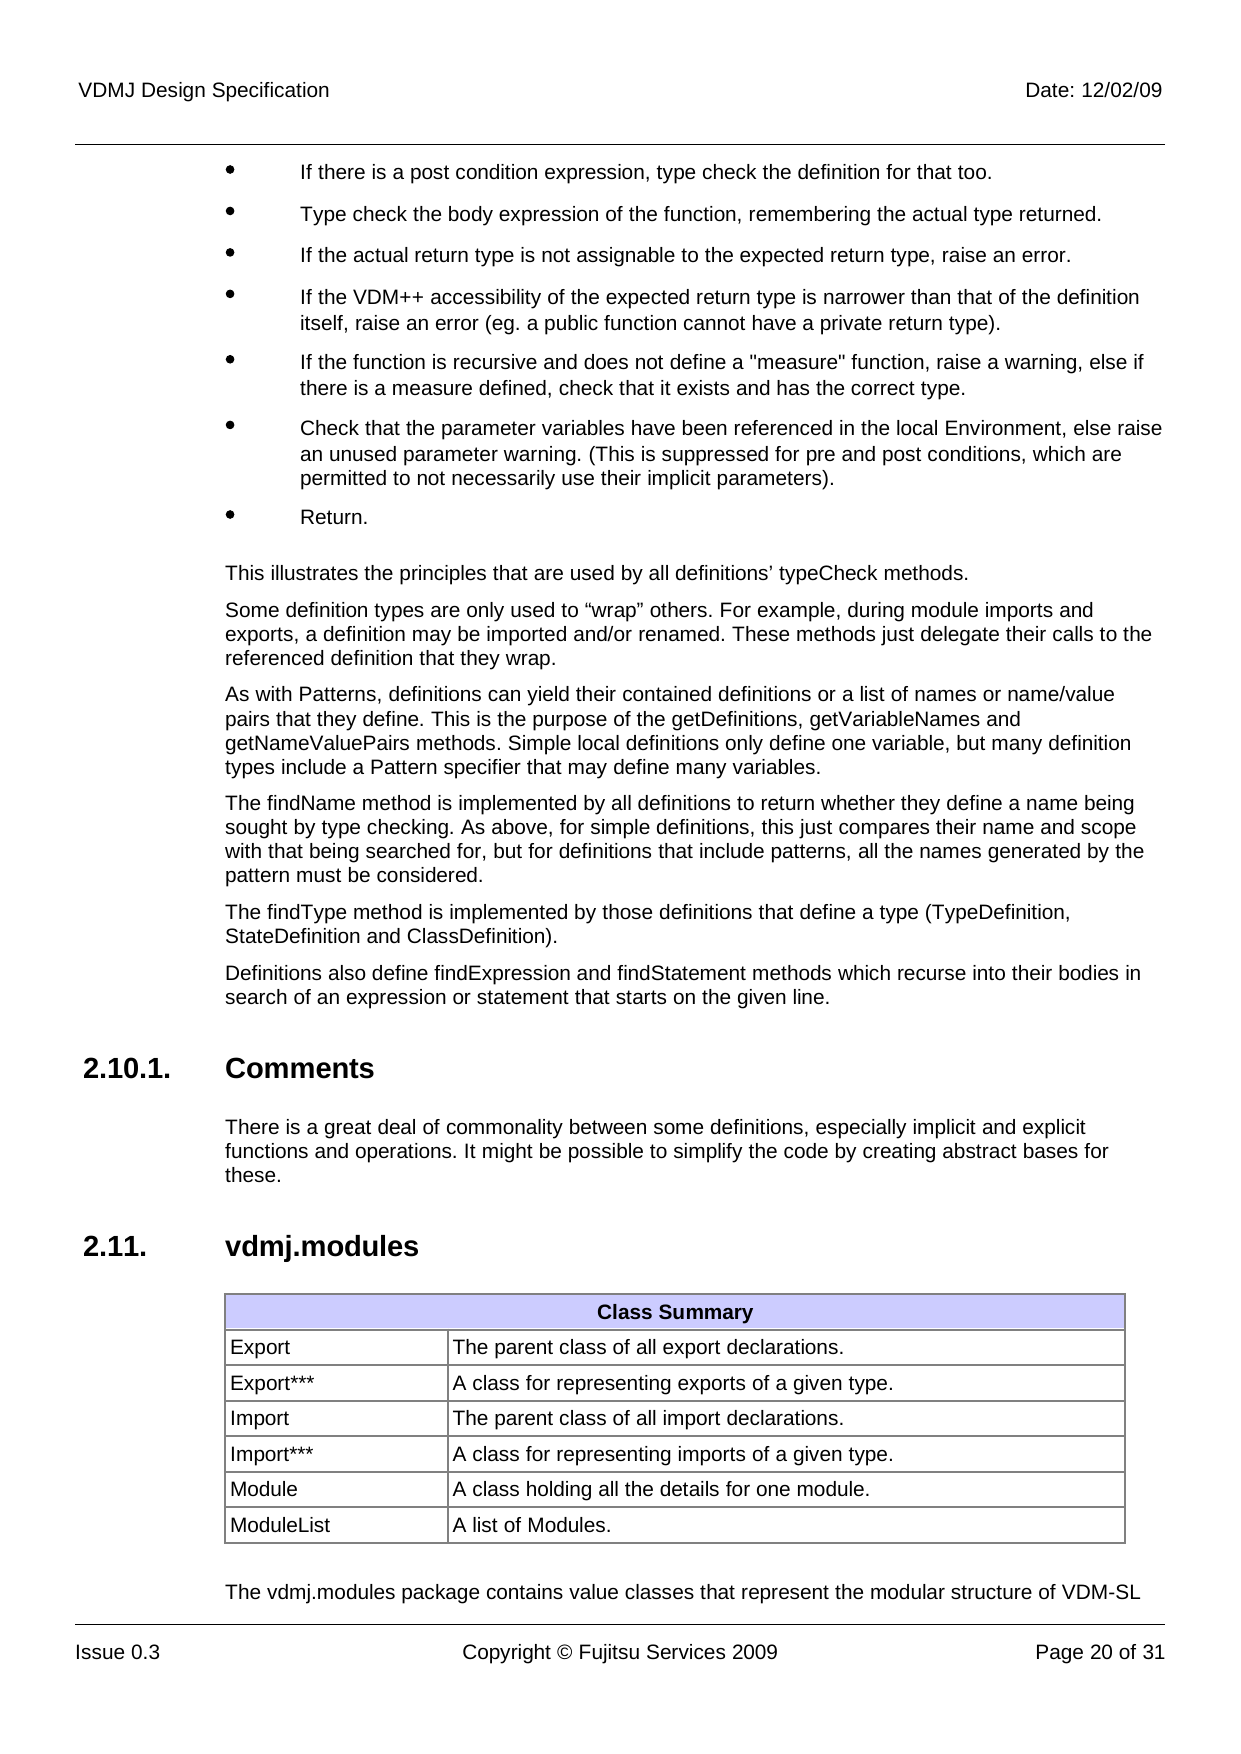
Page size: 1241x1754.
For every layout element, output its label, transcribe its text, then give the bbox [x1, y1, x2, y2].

table_cell A class for representing imports of a given type. [449, 1437, 1124, 1471]
text There is a great deal of commonality between some definitions, especially implicit and explicit functions and operations. It might be possible to simplify the code by creating abstract bases for these. [225, 1115, 1165, 1187]
list Type check the body expression of the function, remembering the actual type returned. [225, 201, 1165, 228]
table_cell Export*** [226, 1366, 447, 1399]
list If there is a post condition expression, type check the definition for that too. [225, 160, 1165, 186]
table_cell ModuleList [226, 1508, 447, 1542]
table_cell A class for representing exports of a given type. [449, 1366, 1124, 1399]
list Check that the parameter variables have been referenced in the local Environment, else raise an unused parameter warning. (This is suppressed for pre and post conditions, which are permitted to not necessarily use their implicit parameters). [225, 415, 1165, 490]
table_cell Import*** [226, 1437, 447, 1471]
table_cell A class holding all the details for one module. [449, 1473, 1124, 1506]
list Return. [225, 505, 1165, 531]
text The findName method is implemented by all definitions to return whether they define a name being sought by type checking. As above, for simple definitions, this just compares their name and scope with that being searched for, but for definitions that include patterns, all the names generated by the pattern must be considered. [225, 791, 1165, 887]
table_cell A list of Modules. [449, 1508, 1124, 1542]
table_cell Import [226, 1402, 447, 1435]
table_cell Module [226, 1473, 447, 1506]
table_cell Export [226, 1331, 447, 1364]
table_header Class Summary [226, 1295, 1124, 1328]
table_cell The parent class of all import declarations. [449, 1402, 1124, 1435]
list If the VDM++ accessibility of the expected return type is narrower than that of the definition itself, raise an error (eg. a public function cannot have a private return type). [225, 284, 1165, 334]
text As with Patterns, definitions can yield their contained definitions or a list of names or name/value pairs that they define. This is the purpose of the getDefinitions, getVariableNames and getNameValuePairs methods. Simple local definitions only define one variable, but many definition types include a Pattern specifier that may define many variables. [225, 682, 1165, 779]
subtitle Comments [75, 1051, 1165, 1085]
text The findType method is implemented by those definitions that define a type (TypeDefinition, StateDefinition and ClassDefinition). [225, 900, 1165, 948]
list If the actual return type is not assignable to the expected return type, raise an error. [225, 243, 1165, 269]
text The vdmj.modules package contains value classes that represent the modular structure of VDM-SL [225, 1580, 1165, 1604]
text This illustrates the principles that are used by all definitions’ typeCheck methods. [225, 561, 1165, 585]
subtitle vdmj.modules [75, 1229, 1165, 1263]
text Some definition types are only used to “wrap” others. For example, during module imports and exports, a definition may be imported and/or renamed. These methods just delegate their calls to the referenced definition that they wrap. [225, 598, 1165, 670]
list If the function is recursive and does not define a "measure" function, raise a warning, else if there is a measure defined, check that it exists and has the correct type. [225, 349, 1165, 400]
table_cell The parent class of all export declarations. [449, 1331, 1124, 1364]
text Definitions also define findExpression and findStatement methods which recurse into their bodies in search of an expression or statement that starts on the given line. [225, 961, 1165, 1009]
